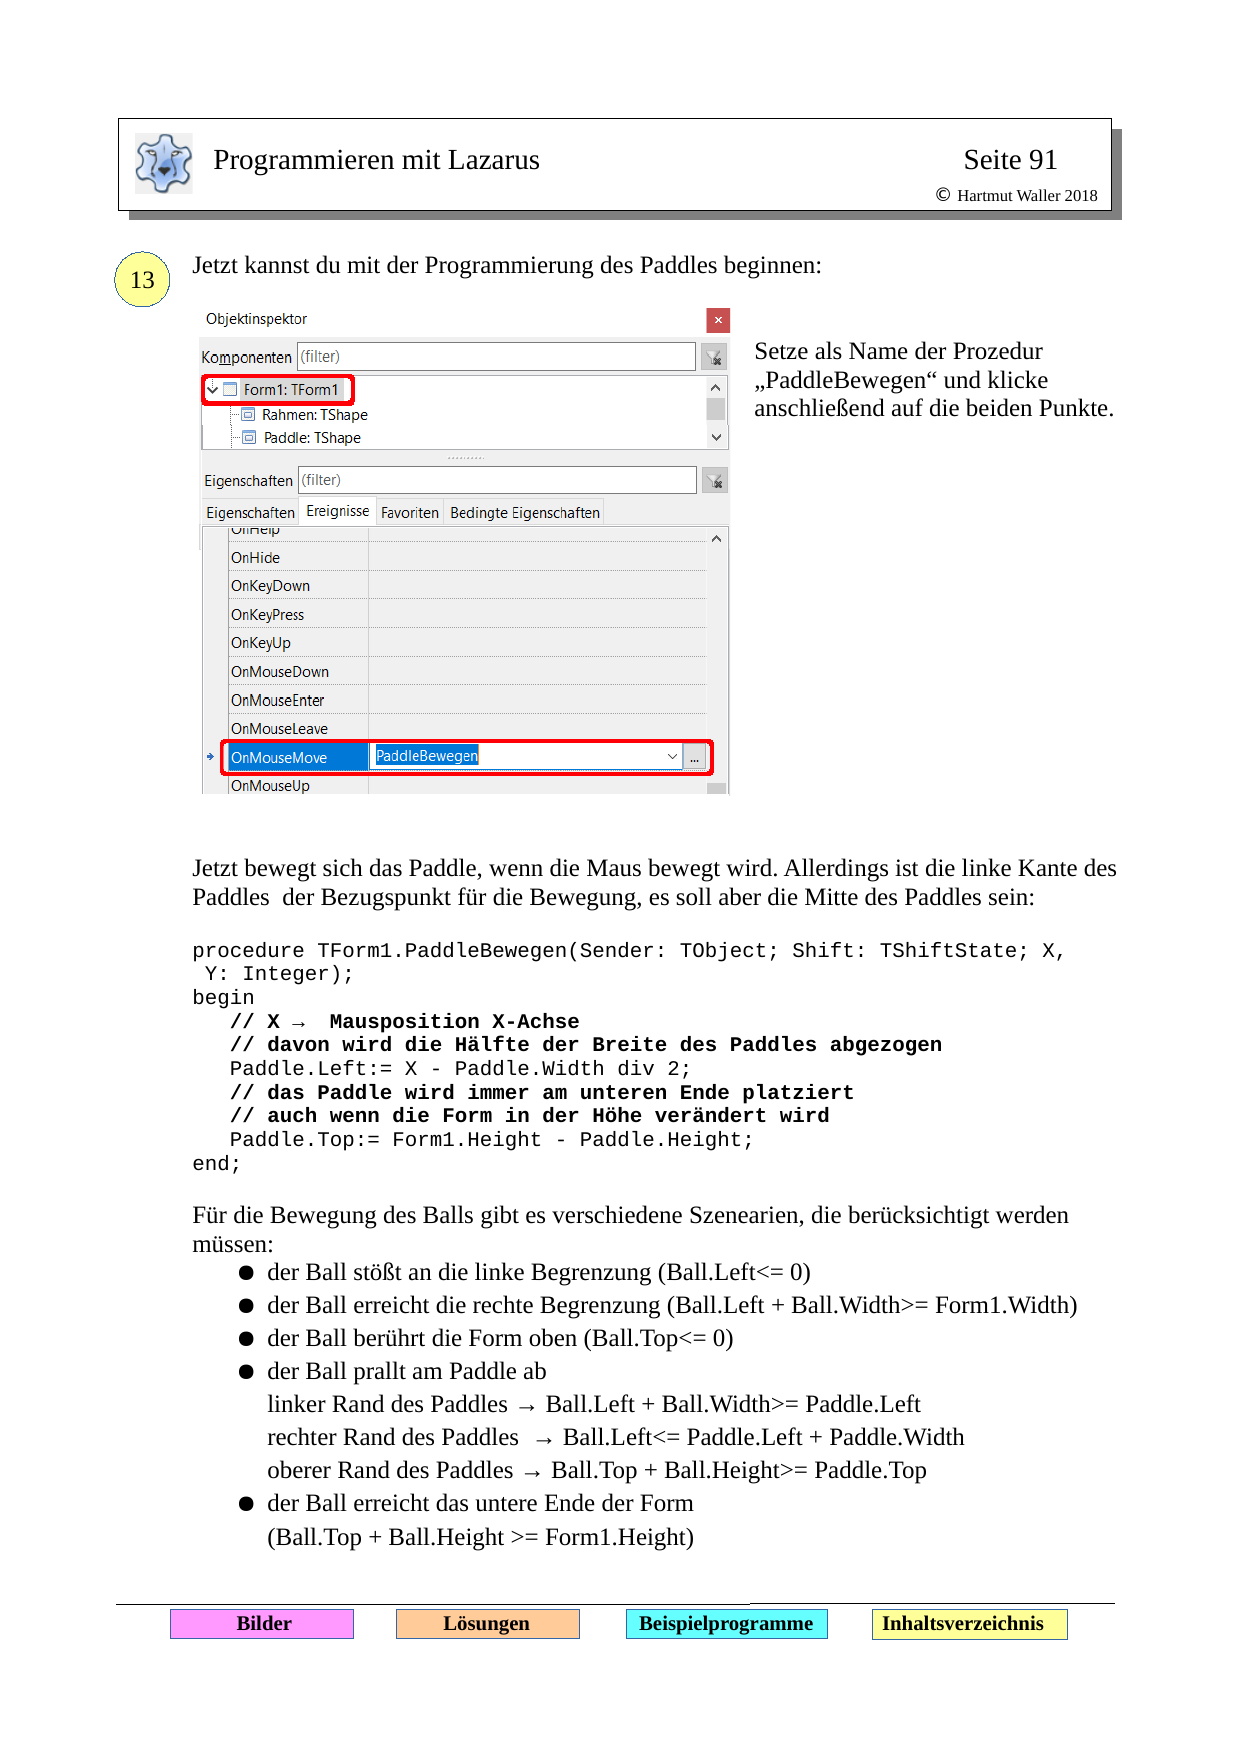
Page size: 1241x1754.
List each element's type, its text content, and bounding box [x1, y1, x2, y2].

text Jetzt bewegt sich das Paddle, wenn die Maus bewegt wird. Allerdings ist die linke Kante des Paddles der Bezugspunkt für die Bewegung, es soll aber die Mitte des Paddles sein: [118, 853, 1122, 911]
text Setze als Name der Prozedur „PaddleBewegen“ und klicke anschließend auf die beiden Punkte. [731, 336, 1122, 422]
list der Ball erreicht das untere Ende der Form (Ball.Top + Ball.Height >= Form1.Height) [236, 1488, 1122, 1550]
text Jetzt kannst du mit der Programmierung des Paddles beginnen: [118, 250, 1122, 278]
text Paddle.Top:= Form1.Height - Paddle.Height; [118, 1129, 1122, 1153]
text // auch wenn die Form in der Höhe verändert wird [118, 1105, 1122, 1129]
picture [135, 133, 193, 194]
text end; [118, 1153, 1122, 1176]
list der Ball berührt die Form oben (Ball.Top<= 0) [236, 1323, 1122, 1352]
text [118, 336, 199, 422]
text begin [118, 987, 1122, 1011]
list der Ball erreicht die rechte Begrenzung (Ball.Left + Ball.Width>= Form1.Width) [236, 1290, 1122, 1319]
text procedure TForm1.PaddleBewegen(Sender: TObject; Shift: TShiftState; X, [118, 940, 1122, 963]
text Paddle.Left:= X - Paddle.Width div 2; [118, 1058, 1122, 1082]
text // das Paddle wird immer am unteren Ende platziert [118, 1082, 1122, 1105]
text Für die Bewegung des Balls gibt es verschiedene Szenearien, die berücksichtigt werden müssen: [118, 1200, 1122, 1257]
text Y: Integer); [118, 963, 1122, 987]
text // davon wird die Hälfte der Breite des Paddles abgezogen [118, 1034, 1122, 1058]
picture [199, 308, 731, 796]
text // X → Mausposition X-Achse [118, 1011, 1122, 1034]
list der Ball prallt am Paddle ab linker Rand des Paddles → Ball.Left + Ball.Width>= Paddle.Left rechter Rand des Paddles → Ball.Left<= Paddle.Left + Paddle.Width oberer Rand des Paddles → Ball.Top + Ball.Height>= Paddle.Top [236, 1356, 1122, 1484]
list der Ball stößt an die linke Begrenzung (Ball.Left<= 0) [236, 1257, 1122, 1286]
